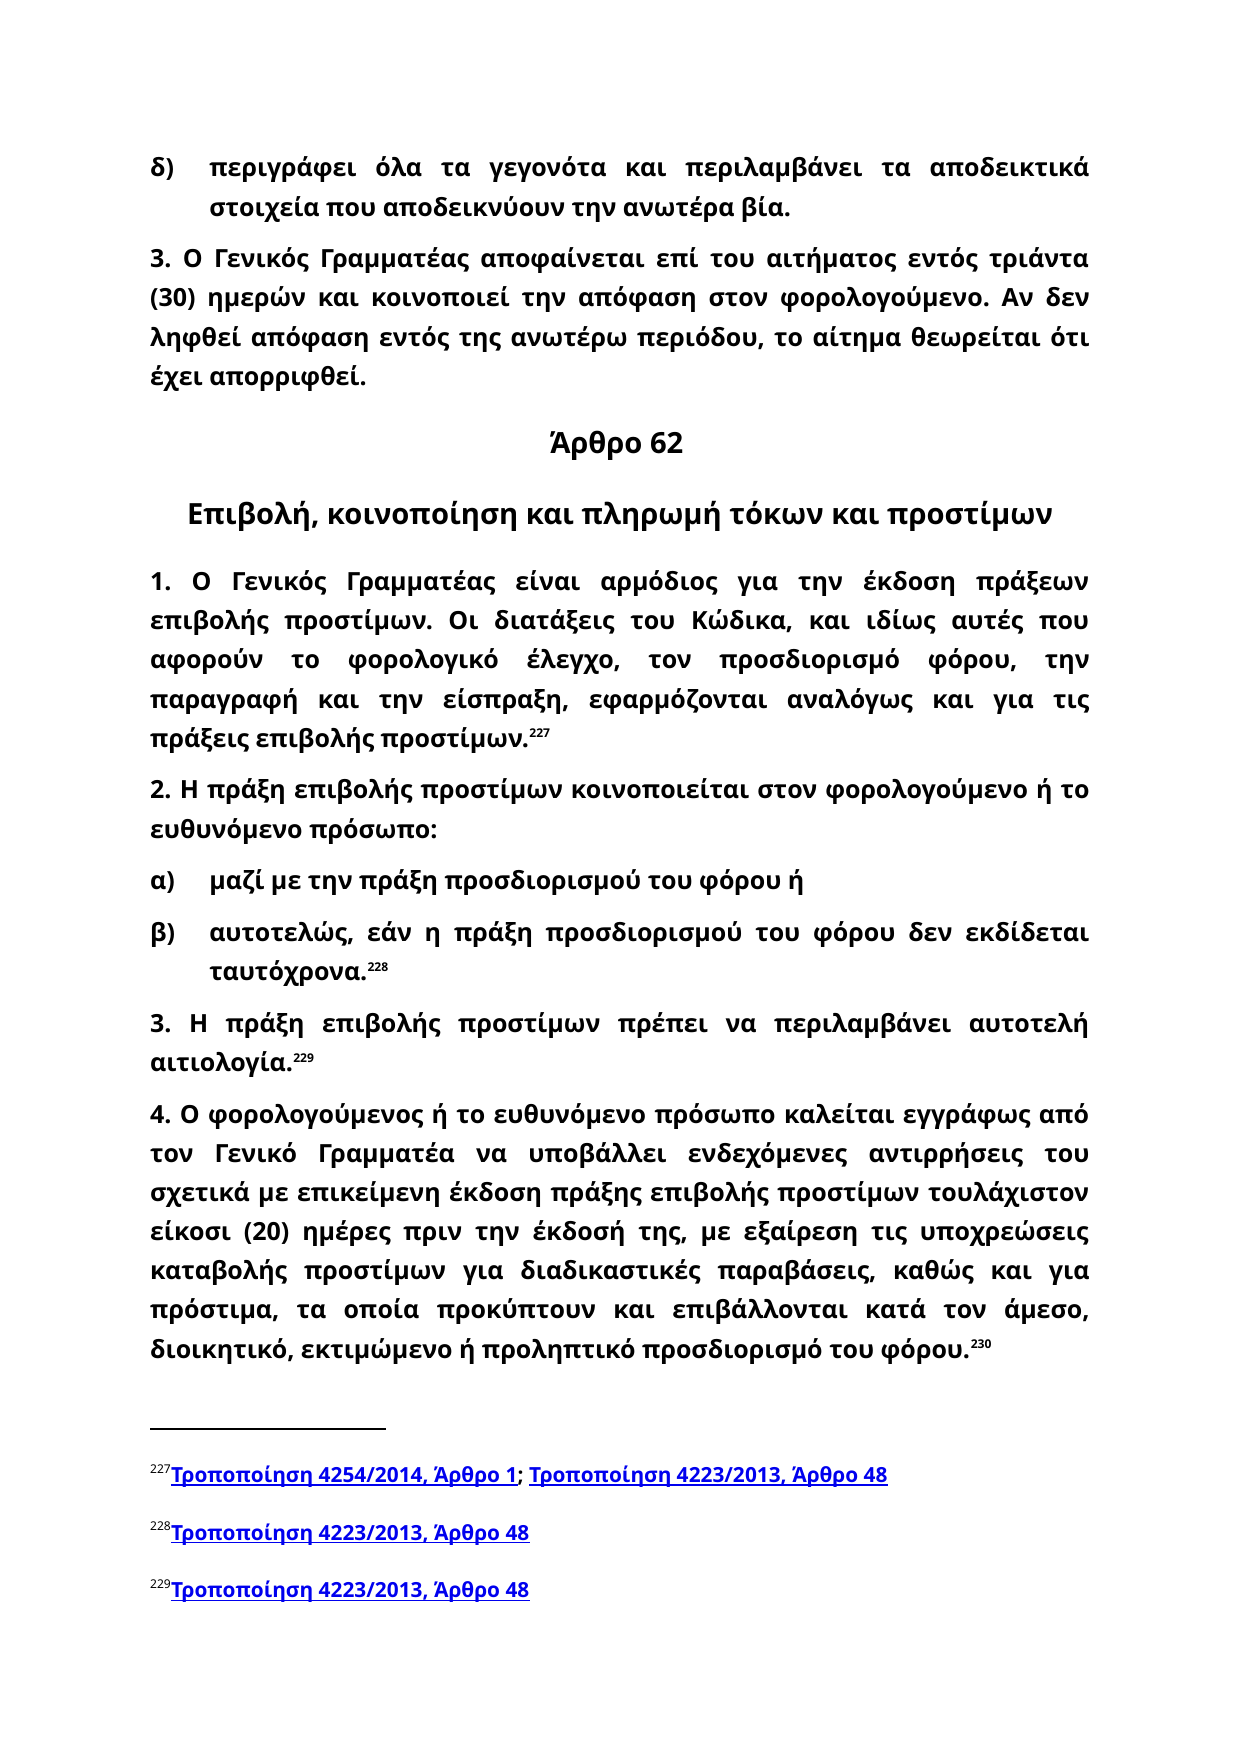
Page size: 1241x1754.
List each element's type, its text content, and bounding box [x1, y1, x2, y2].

subtitle Άρθρο 62 [150, 422, 1090, 462]
text 4. Ο φορολογούμενος ή το ευθυνόμενο πρόσωπο καλείται εγγράφως από τον Γενικό Γραμματέα να υποβάλλει ενδεχόμενες αντιρρήσεις του σχετικά με επικείμενη έκδοση πράξης επιβολής προστίμων τουλάχιστον είκοσι (20) ημέρες πριν την έκδοσή της, με εξαίρεση τις υποχρεώσεις καταβολής προστίμων για διαδικαστικές παραβάσεις, καθώς και για πρόστιμα, τα οποία προκύπτουν και επιβάλλονται κατά τον άμεσο, διοικητικό, εκτιμώμενο ή προληπτικό προσδιορισμό του φόρου. [150, 1096, 1090, 1365]
text 3. Ο Γενικός Γραμματέας αποφαίνεται επί του αιτήματος εντός τριάντα (30) ημερών και κοινοποιεί την απόφαση στον φορολογούμενο. Αν δεν ληφθεί απόφαση εντός της ανωτέρω περιόδου, το αίτημα θεωρείται ότι έχει απορριφθεί. [150, 241, 1090, 392]
text Τροποποίηση 4223/2013, Άρθρο 48 [150, 1518, 1090, 1546]
list β) αυτοτελώς, εάν η πράξη προσδιορισμού του φόρου δεν εκδίδεται ταυτόχρονα. [150, 914, 1090, 988]
subtitle Επιβολή, κοινοποίηση και πληρωμή τόκων και προστίμων [150, 493, 1090, 533]
text 1. Ο Γενικός Γραμματέας είναι αρμόδιος για την έκδοση πράξεων επιβολής προστίμων. Οι διατάξεις του Κώδικα, και ιδίως αυτές που αφορούν το φορολογικό έλεγχο, τον προσδιορισμό φόρου, την παραγραφή και την είσπραξη, εφαρμόζονται αναλόγως και για τις πράξεις επιβολής προστίμων. [150, 564, 1090, 754]
text 2. Η πράξη επιβολής προστίμων κοινοποιείται στον φορολογούμενο ή το ευθυνόμενο πρόσωπο: [150, 772, 1090, 845]
text 3. Η πράξη επιβολής προστίμων πρέπει να περιλαμβάνει αυτοτελή αιτιολογία. [150, 1005, 1090, 1079]
list α) μαζί με την πράξη προσδιορισμού του φόρου ή [150, 863, 1090, 897]
text Τροποποίηση 4254/2014, Άρθρο 1; Τροποποίηση 4223/2013, Άρθρο 48 [150, 1460, 1090, 1489]
list δ) περιγράφει όλα τα γεγονότα και περιλαμβάνει τα αποδεικτικά στοιχεία που αποδεικνύουν την ανωτέρα βία. [150, 150, 1090, 223]
text Τροποποίηση 4223/2013, Άρθρο 48 [150, 1576, 1090, 1604]
